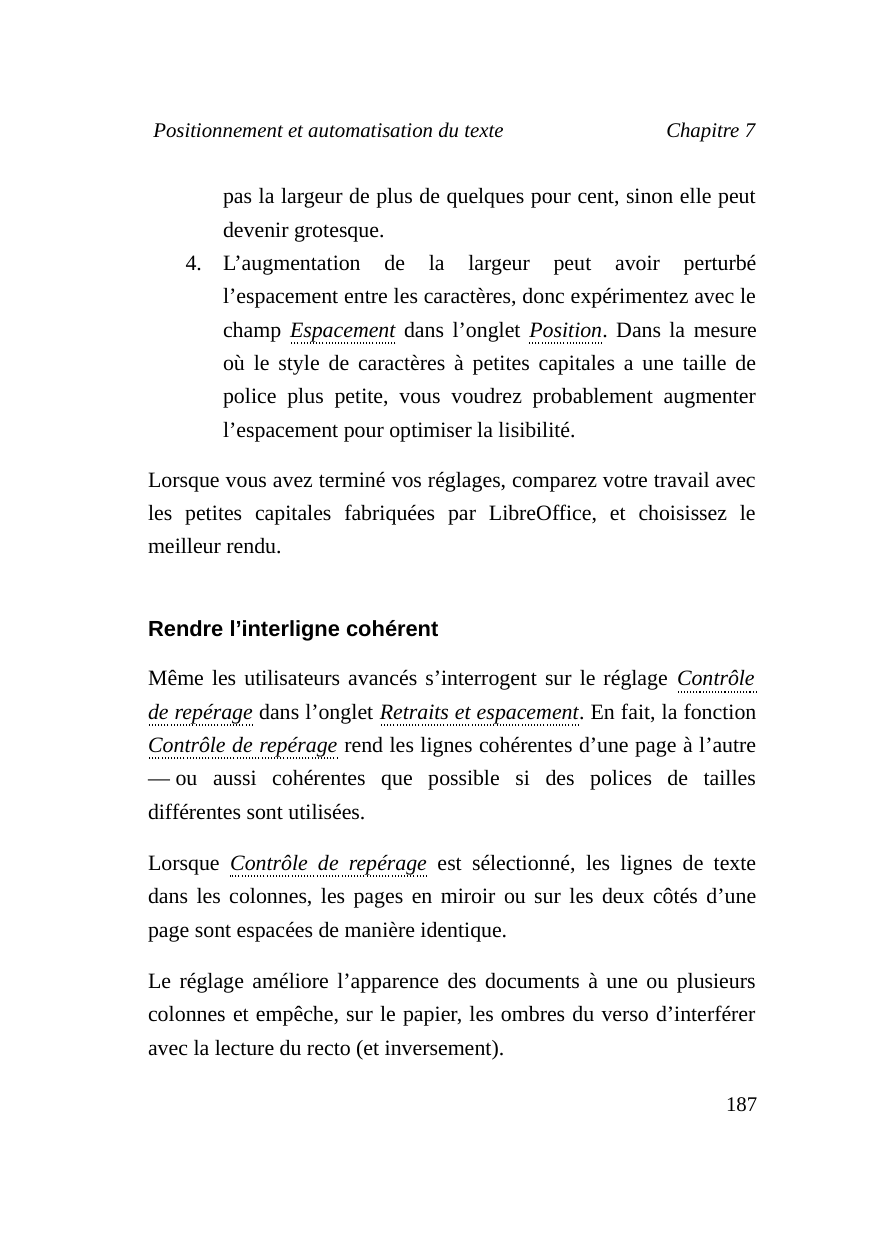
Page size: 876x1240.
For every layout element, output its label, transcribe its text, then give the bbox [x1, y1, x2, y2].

list pas la largeur de plus de quelques pour cent, sinon elle peut devenir grotesque. [185, 177, 757, 244]
list L’augmentation de la largeur peut avoir perturbé l’espacement entre les caractères, donc expérimentez avec le champ Espacement dans l’onglet Position. Dans la mesure où le style de caractères à petites capitales a une taille de police plus petite, vous voudrez probablement augmenter l’espacement pour optimiser la lisibilité. [185, 244, 757, 444]
text Même les utilisateurs avancés s’interrogent sur le réglage Contrôle de repérage dans l’onglet Retraits et espacement. En fait, la fonction Contrôle de repérage rend les lignes cohérentes d’une page à l’autre — ou aussi cohérentes que possible si des polices de tailles différentes sont utilisées. [148, 659, 757, 826]
text Le réglage améliore l’apparence des documents à une ou plusieurs colonnes et empêche, sur le papier, les ombres du verso d’interférer avec la lecture du recto (et inversement). [148, 962, 757, 1062]
text Lorsque vous avez terminé vos réglages, comparez votre travail avec les petites capitales fabriquées par LibreOffice, et choisissez le meilleur rendu. [148, 461, 757, 561]
text Lorsque Contrôle de repérage est sélectionné, les lignes de texte dans les colonnes, les pages en miroir ou sur les deux côtés d’une page sont espacées de manière identique. [148, 844, 757, 944]
subtitle Rendre l’interligne cohérent [148, 613, 757, 642]
